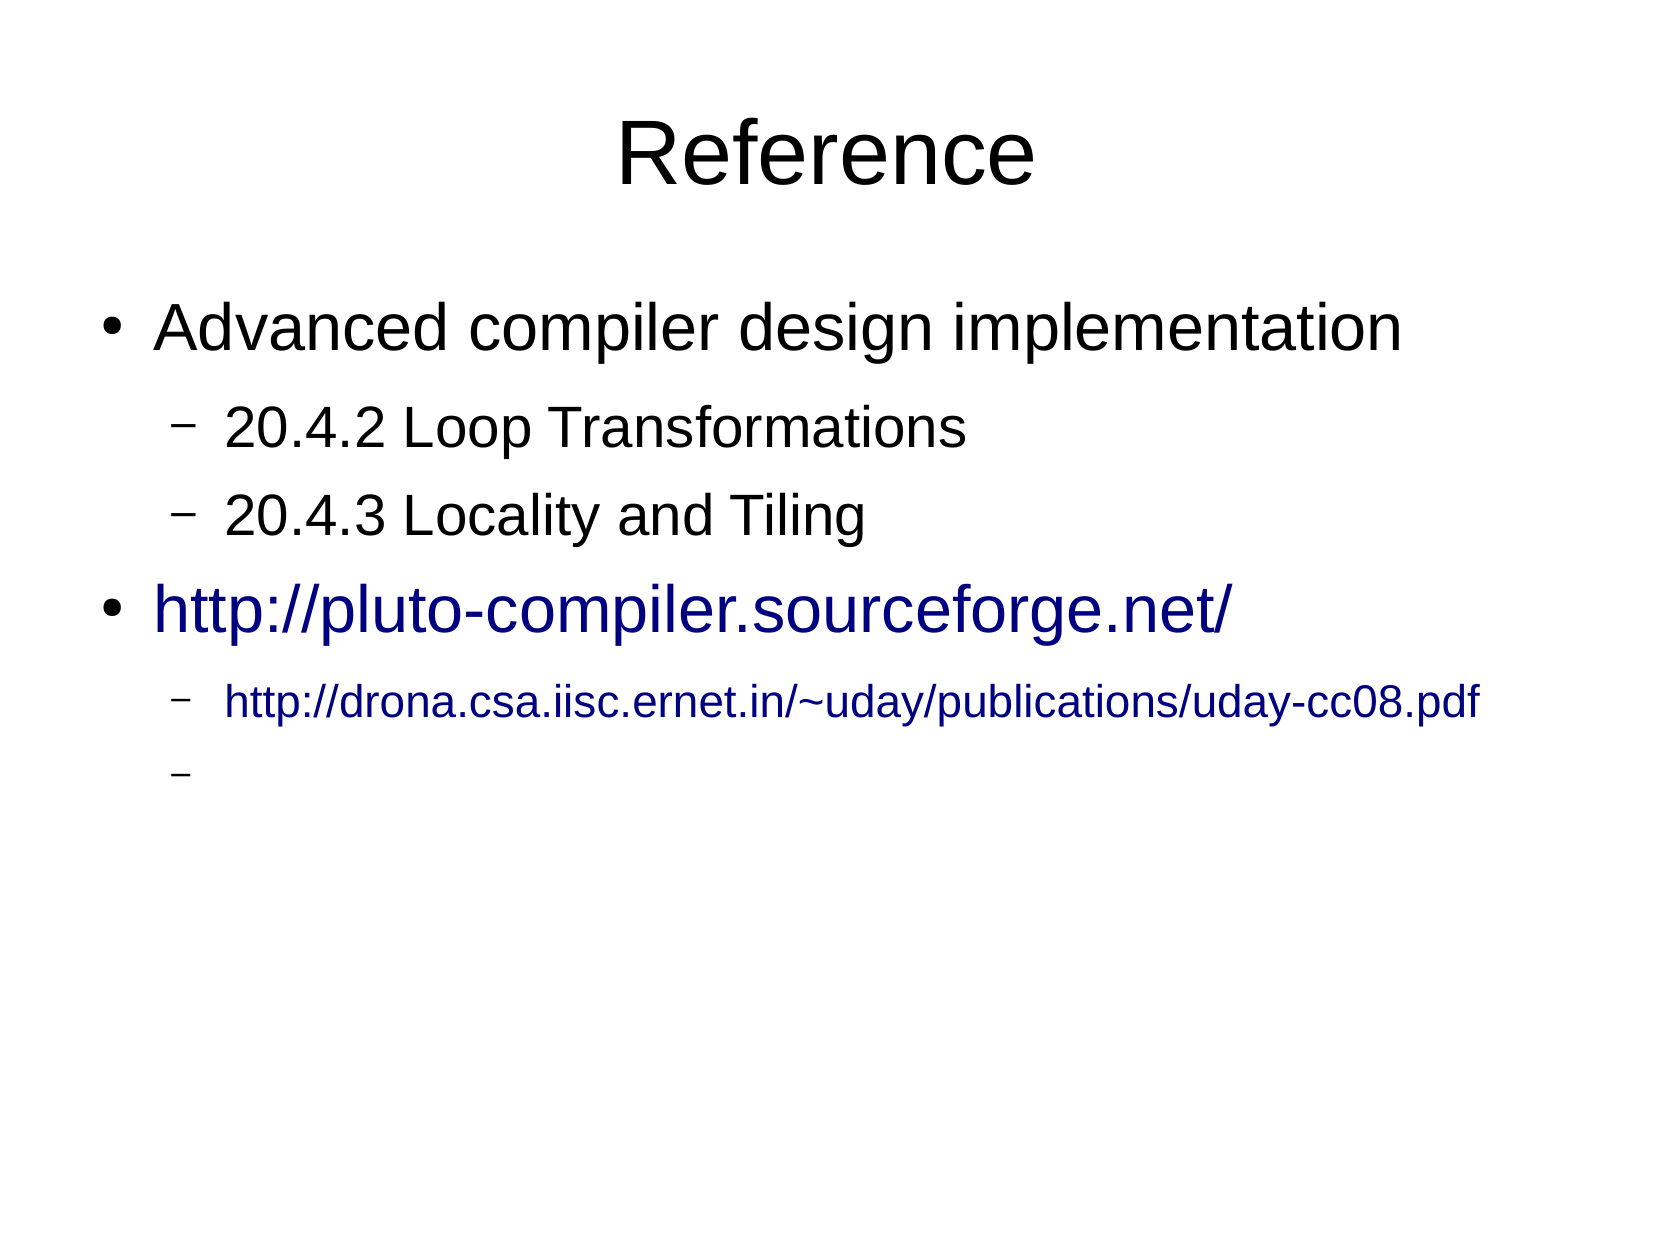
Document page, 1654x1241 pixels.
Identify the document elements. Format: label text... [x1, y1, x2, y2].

title Reference [82, 49, 1571, 257]
list Advanced compiler design implementation 20.4.2 Loop Transformations 20.4.3 Locality and Tiling http://pluto-compiler.sourceforge.net/ http://drona.csa.iisc.ernet.in/~uday/publications/uday-cc08.pdf [82, 290, 1538, 1010]
